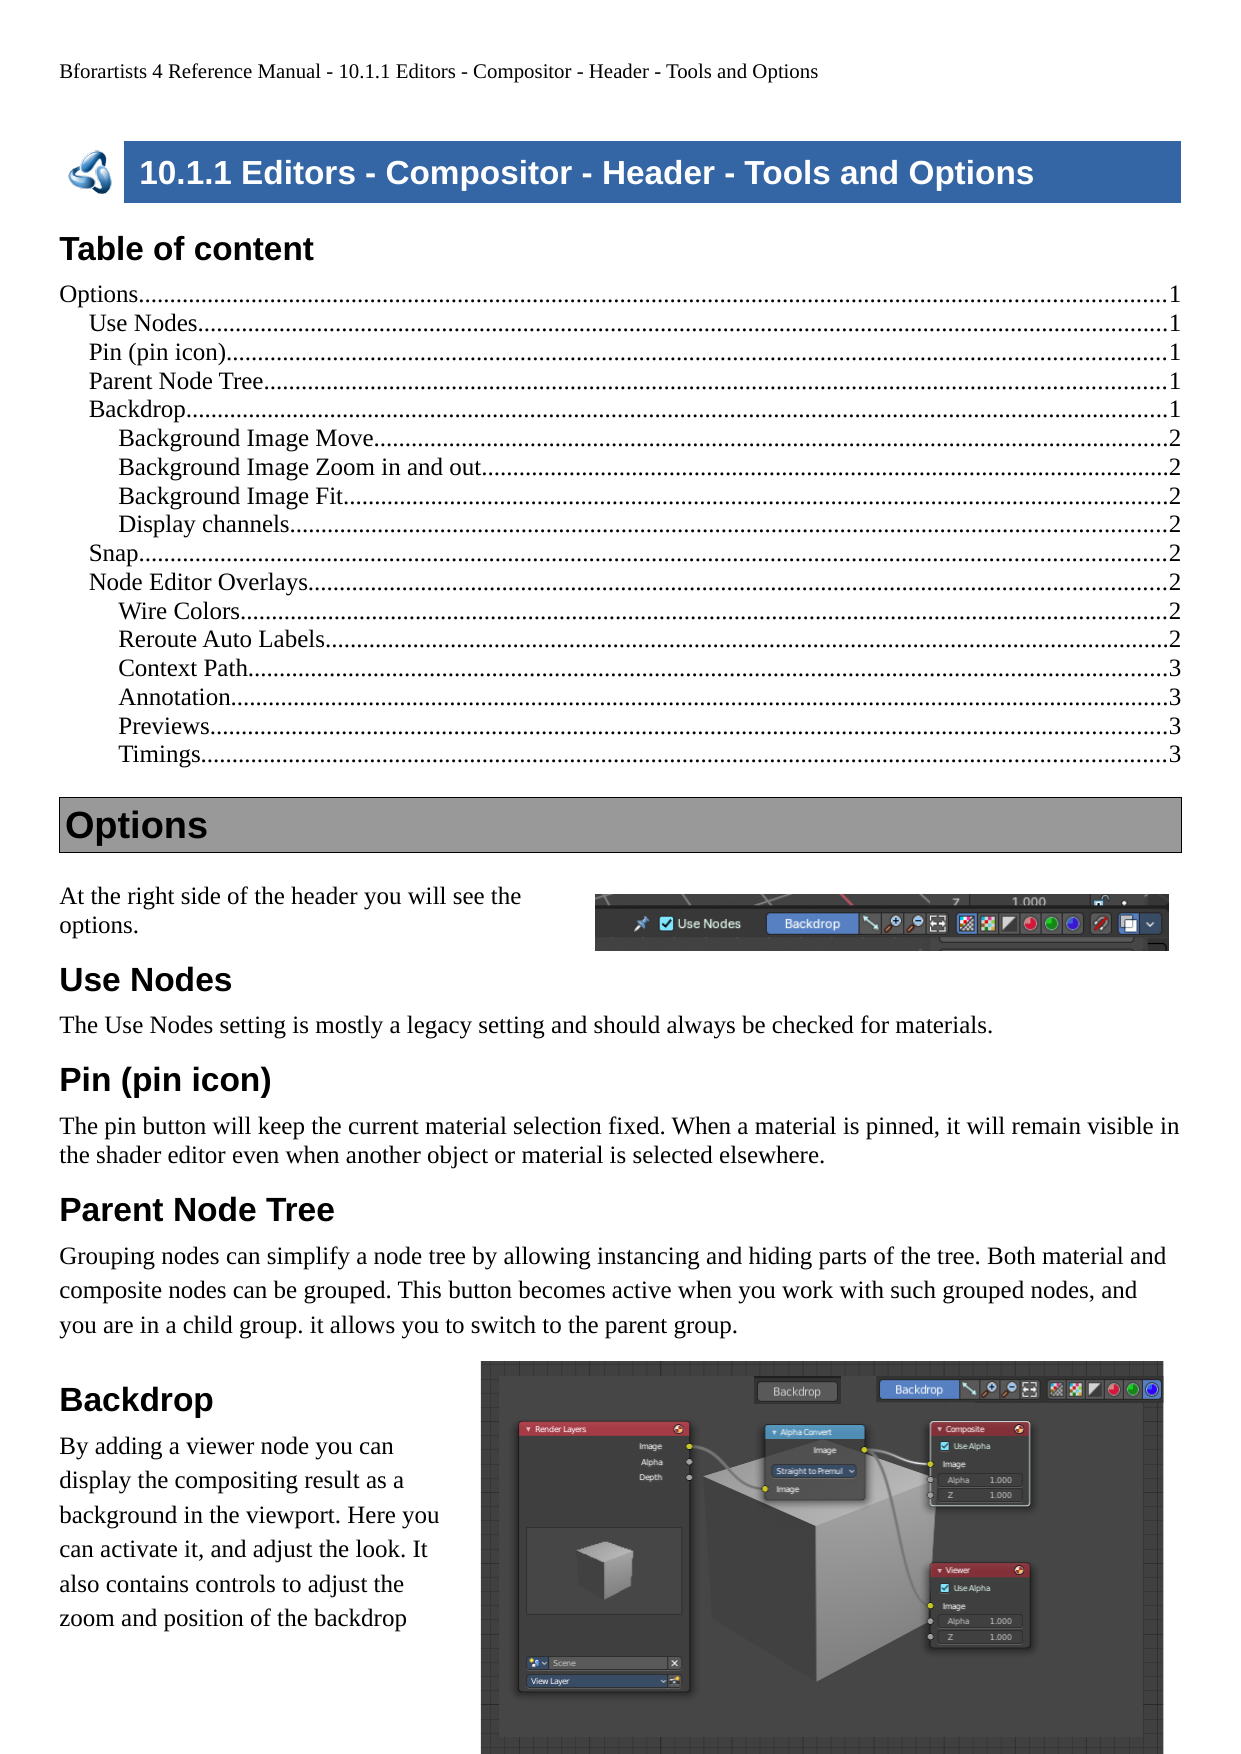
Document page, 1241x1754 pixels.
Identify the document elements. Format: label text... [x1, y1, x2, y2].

text Options 1 [59, 279, 1181, 308]
text Background Image Move 2 [118, 423, 1181, 452]
text Context Path 3 [118, 653, 1181, 682]
text Use Nodes 1 [88, 308, 1181, 337]
text Node Editor Overlays 2 [88, 567, 1181, 596]
subtitle Backdrop [59, 1379, 480, 1418]
picture [480, 1361, 1164, 1754]
subtitle Use Nodes [59, 959, 1181, 998]
text Background Image Zoom in and out 2 [118, 452, 1181, 481]
subtitle Table of content [59, 228, 1181, 267]
subtitle Pin (pin icon) [59, 1060, 1181, 1099]
text The Use Nodes setting is mostly a legacy setting and should always be checked for materials. [59, 1011, 1181, 1039]
text Annotation 3 [118, 682, 1181, 711]
text Snap 2 [88, 538, 1181, 567]
text Display channels 2 [118, 509, 1181, 538]
text Wire Colors 2 [118, 596, 1181, 624]
text Previews 3 [118, 711, 1181, 739]
text At the right side of the header you will see the options. [59, 881, 1181, 938]
table_header Options [60, 798, 1181, 852]
table_header [59, 141, 124, 203]
subtitle [1164, 1379, 1181, 1418]
text By adding a viewer node you can display the compositing result as a background in the viewport. Here you can activate it, and adjust the look. It also contains controls to adjust the zoom and position of the backdrop [59, 1431, 480, 1632]
text Background Image Fit 2 [118, 481, 1181, 509]
text Backdrop 1 [88, 394, 1181, 423]
table_header 10.1.1 Editors - Compositor - Header - Tools and Options [124, 141, 1181, 203]
picture [65, 147, 114, 197]
text Grouping nodes can simplify a node tree by allowing instancing and hiding parts of the tree. Both material and composite nodes can be grouped. This button becomes active when you work with such grouped nodes, and you are in a child group. it allows you to switch to the parent group. [59, 1241, 1181, 1338]
picture [595, 894, 1169, 951]
text Timings 3 [118, 739, 1181, 768]
text The pin button will keep the current material selection fixed. When a material is pinned, it will remain visible in the shader editor even when another object or material is selected elsewhere. [59, 1111, 1181, 1169]
text Reroute Auto Labels 2 [118, 624, 1181, 653]
subtitle Parent Node Tree [59, 1189, 1181, 1228]
text Parent Node Tree 1 [88, 366, 1181, 394]
text Pin (pin icon) 1 [88, 337, 1181, 366]
